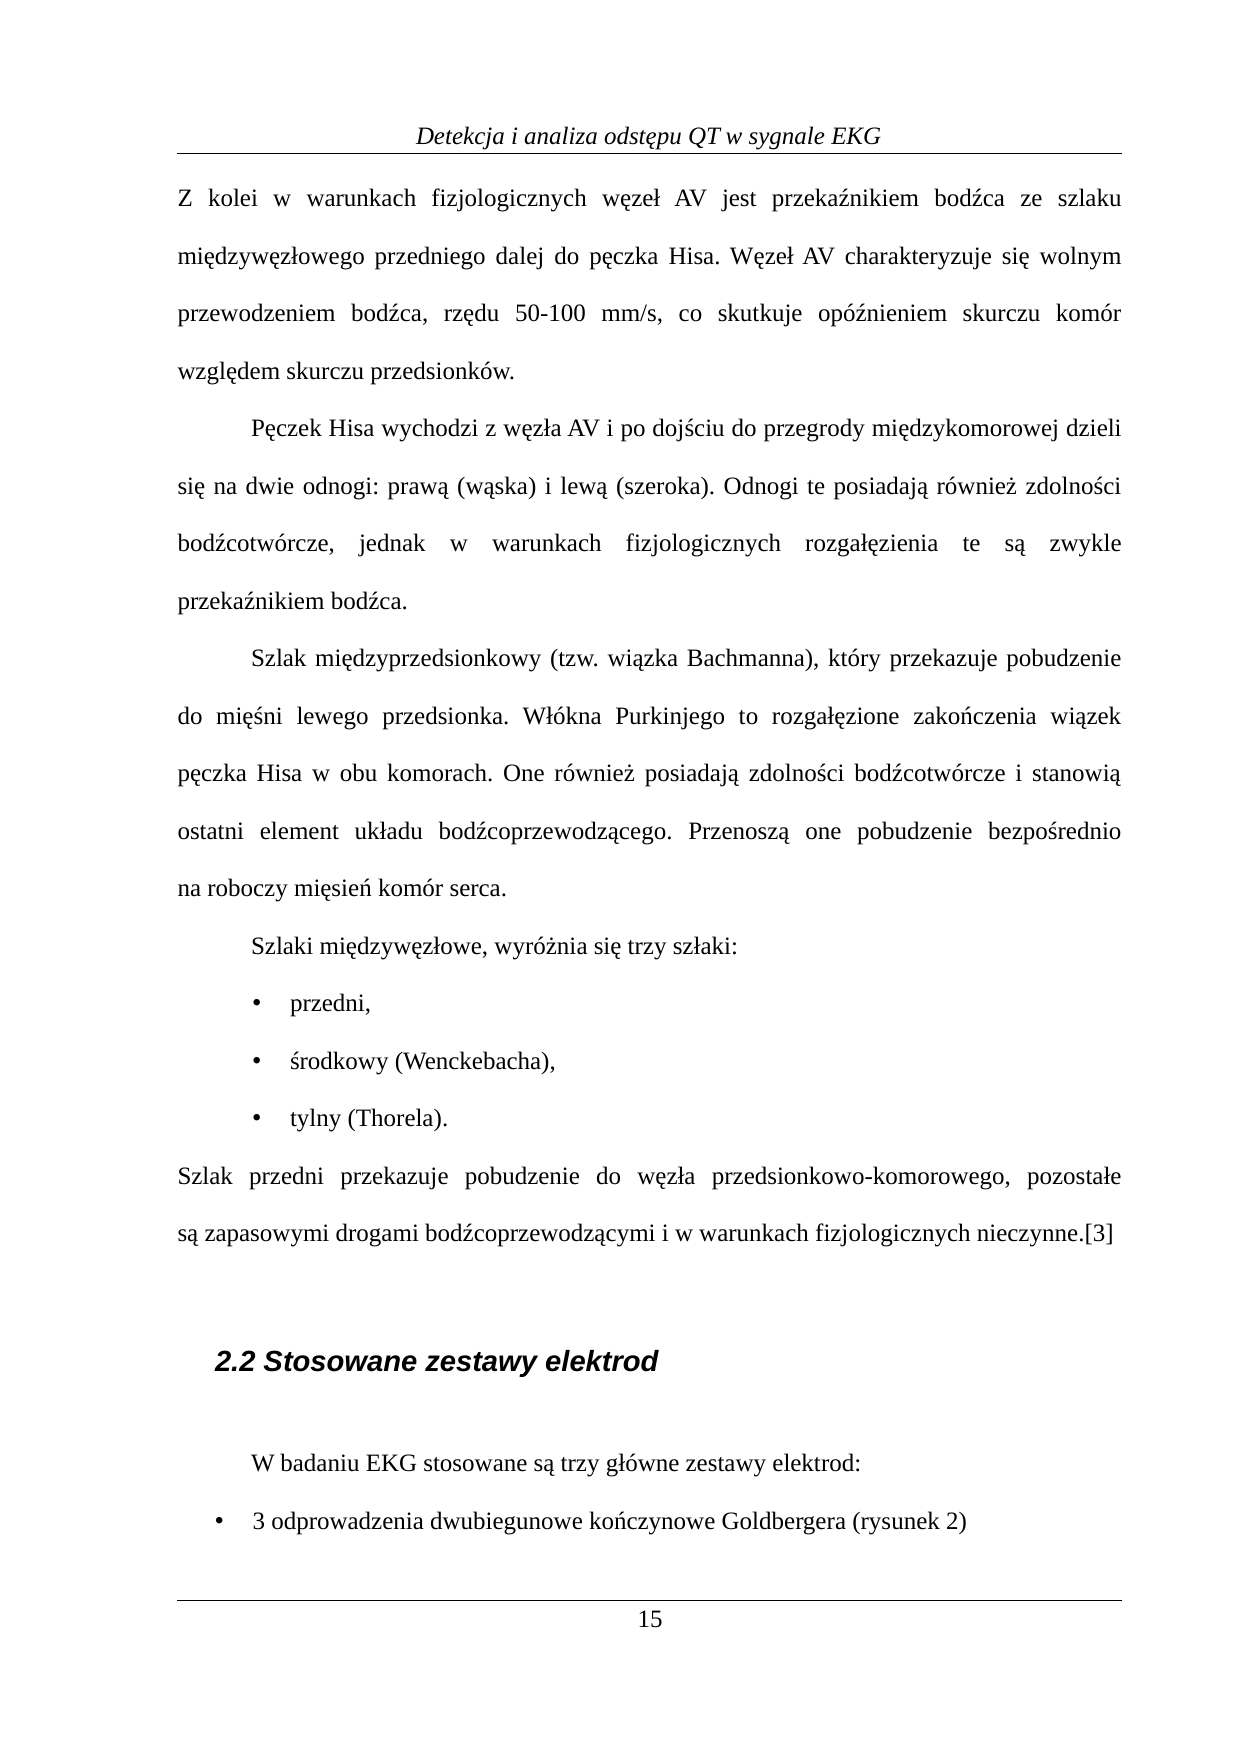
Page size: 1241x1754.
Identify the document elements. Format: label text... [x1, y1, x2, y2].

list środkowy (Wenckebacha), [252, 1031, 1122, 1074]
text W badaniu EKG stosowane są trzy główne zestawy elektrod: [177, 1434, 1122, 1477]
text Szlaki międzywęzłowe, wyróżnia się trzy szłaki: [177, 916, 1122, 959]
text Z kolei w warunkach fizjologicznych węzeł AV jest przekaźnikiem bodźca ze szlaku międzywęzłowego przedniego dalej do pęczka Hisa. Węzeł AV charakteryzuje się wolnym przewodzeniem bodźca, rzędu 50-100 mm/s, co skutkuje opóźnieniem skurczu komór względem skurczu przedsionków. [177, 183, 1122, 384]
list 3 odprowadzenia dwubiegunowe kończynowe Goldbergera (rysunek 2) [215, 1491, 1122, 1534]
list tylny (Thorela). [252, 1089, 1122, 1132]
text Szlak międzyprzedsionkowy (tzw. wiązka Bachmanna), który przekazuje pobudzenie do mięśni lewego przedsionka. Włókna Purkinjego to rozgałęzione zakończenia wiązek pęczka Hisa w obu komorach. One również posiadają zdolności bodźcotwórcze i stanowią ostatni element układu bodźcoprzewodzącego. Przenoszą one pobudzenie bezpośrednio na roboczy mięsień komór serca. [177, 629, 1122, 902]
subtitle 2.2 Stosowane zestawy elektrod [215, 1344, 1122, 1377]
text Szlak przedni przekazuje pobudzenie do węzła przedsionkowo-komorowego, pozostałe są zapasowymi drogami bodźcoprzewodzącymi i w warunkach fizjologicznych nieczynne.[3] [177, 1146, 1122, 1247]
list przedni, [252, 974, 1122, 1017]
text Pęczek Hisa wychodzi z węzła AV i po dojściu do przegrody międzykomorowej dzieli się na dwie odnogi: prawą (wąska) i lewą (szeroka). Odnogi te posiadają również zdolności bodźcotwórcze, jednak w warunkach fizjologicznych rozgałęzienia te są zwykle przekaźnikiem bodźca. [177, 399, 1122, 614]
